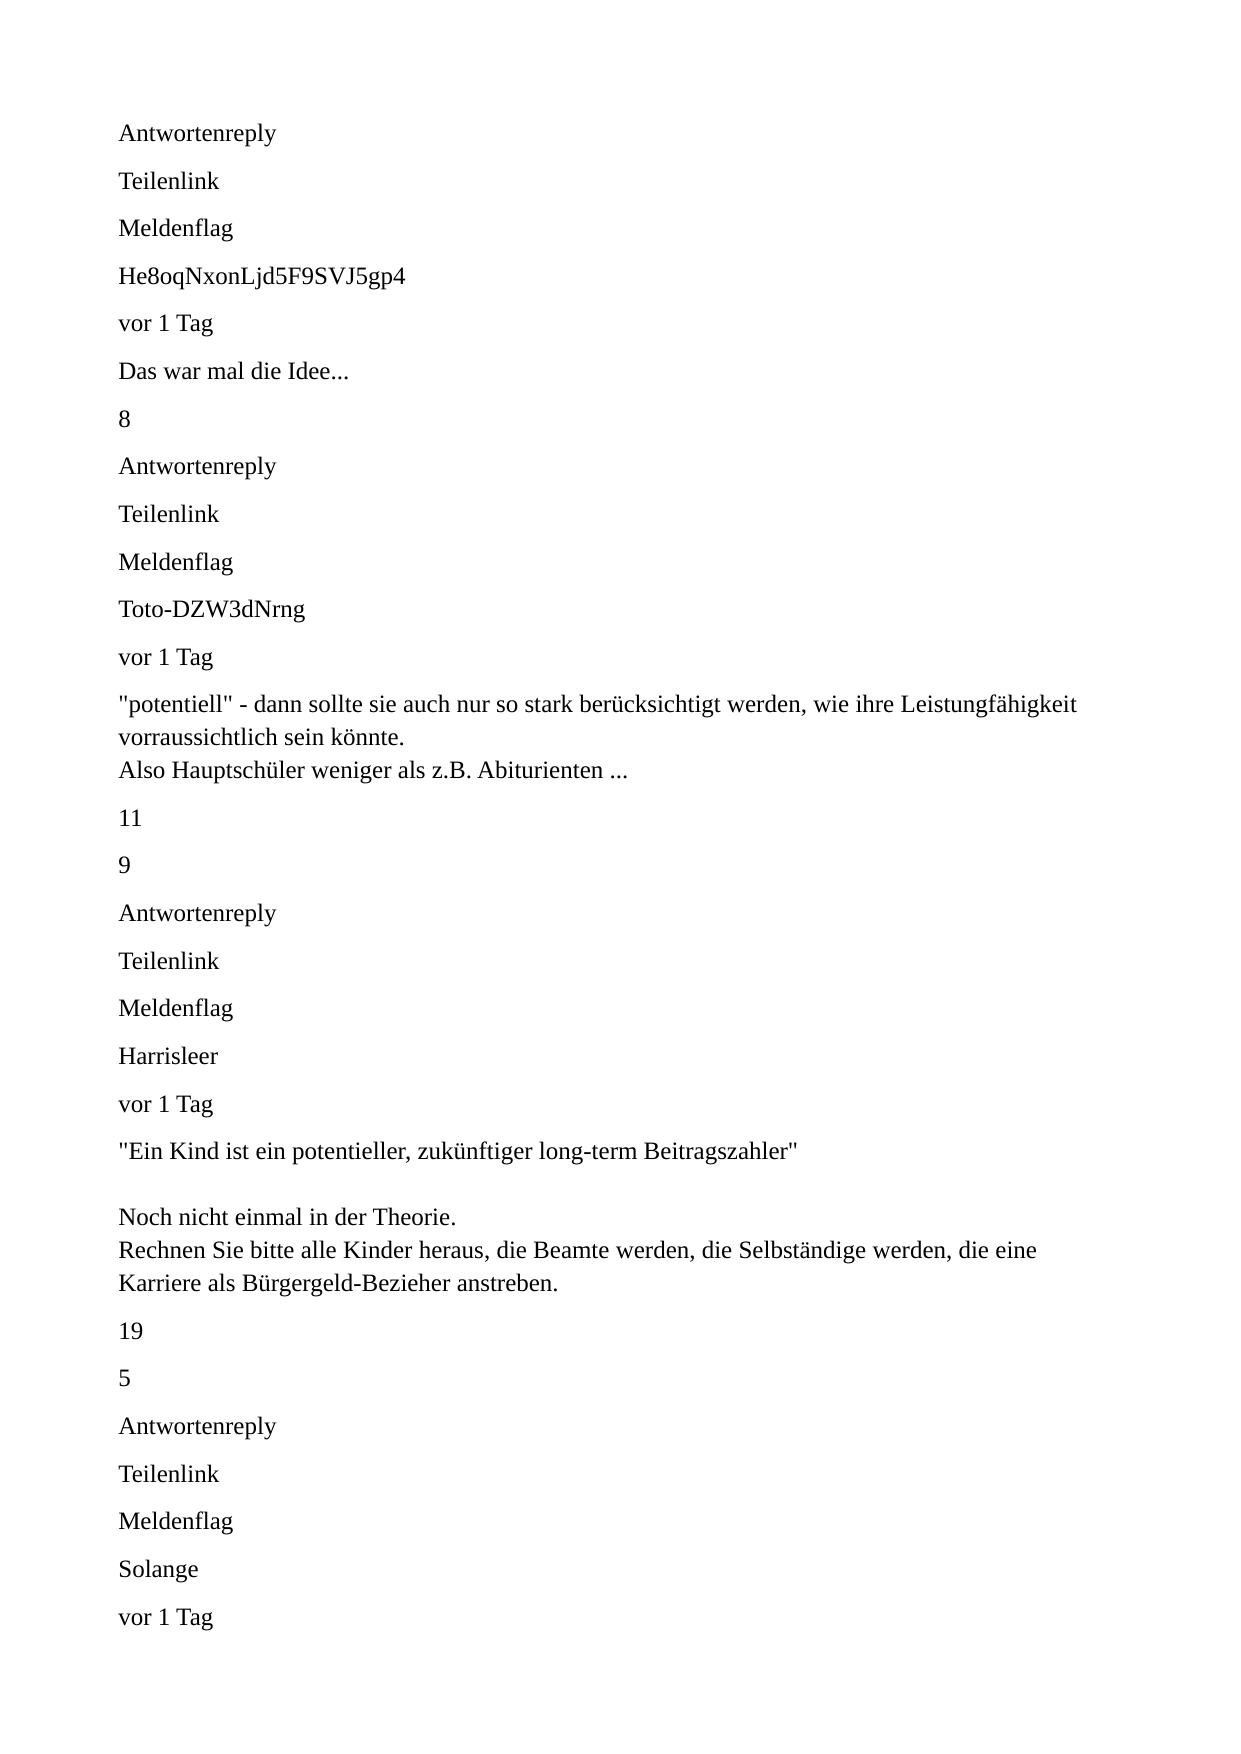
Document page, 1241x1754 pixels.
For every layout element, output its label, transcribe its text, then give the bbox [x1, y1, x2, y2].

text vor 1 Tag [118, 308, 1122, 337]
text Solange [118, 1554, 1122, 1583]
text 5 [118, 1363, 1122, 1392]
text Teilenlink [118, 946, 1122, 974]
text Meldenflag [118, 1506, 1122, 1535]
text Teilenlink [118, 166, 1122, 194]
text Antwortenreply [118, 898, 1122, 927]
text "potentiell" - dann sollte sie auch nur so stark berücksichtigt werden, wie ihre Leistungfähigkeit vorraussichtlich sein könnte. Also Hauptschüler weniger als z.B. Abiturienten ... [118, 689, 1122, 784]
text 11 [118, 803, 1122, 832]
text Harrisleer [118, 1041, 1122, 1070]
text Meldenflag [118, 213, 1122, 242]
text Toto-DZW3dNrng [118, 594, 1122, 623]
text vor 1 Tag [118, 1602, 1122, 1630]
text Antwortenreply [118, 451, 1122, 480]
text 8 [118, 404, 1122, 432]
text Meldenflag [118, 993, 1122, 1022]
text He8oqNxonLjd5F9SVJ5gp4 [118, 261, 1122, 290]
text Teilenlink [118, 1459, 1122, 1487]
text vor 1 Tag [118, 1089, 1122, 1117]
text Teilenlink [118, 499, 1122, 528]
text Das war mal die Idee... [118, 356, 1122, 385]
text 9 [118, 851, 1122, 879]
text Meldenflag [118, 547, 1122, 575]
text 19 [118, 1316, 1122, 1345]
text vor 1 Tag [118, 642, 1122, 671]
text Antwortenreply [118, 118, 1122, 147]
text "Ein Kind ist ein potentieller, zukünftiger long-term Beitragszahler" Noch nicht einmal in der Theorie. Rechnen Sie bitte alle Kinder heraus, die Beamte werden, die Selbständige werden, die eine Karriere als Bürgergeld-Bezieher anstreben. [118, 1136, 1122, 1297]
text Antwortenreply [118, 1411, 1122, 1440]
